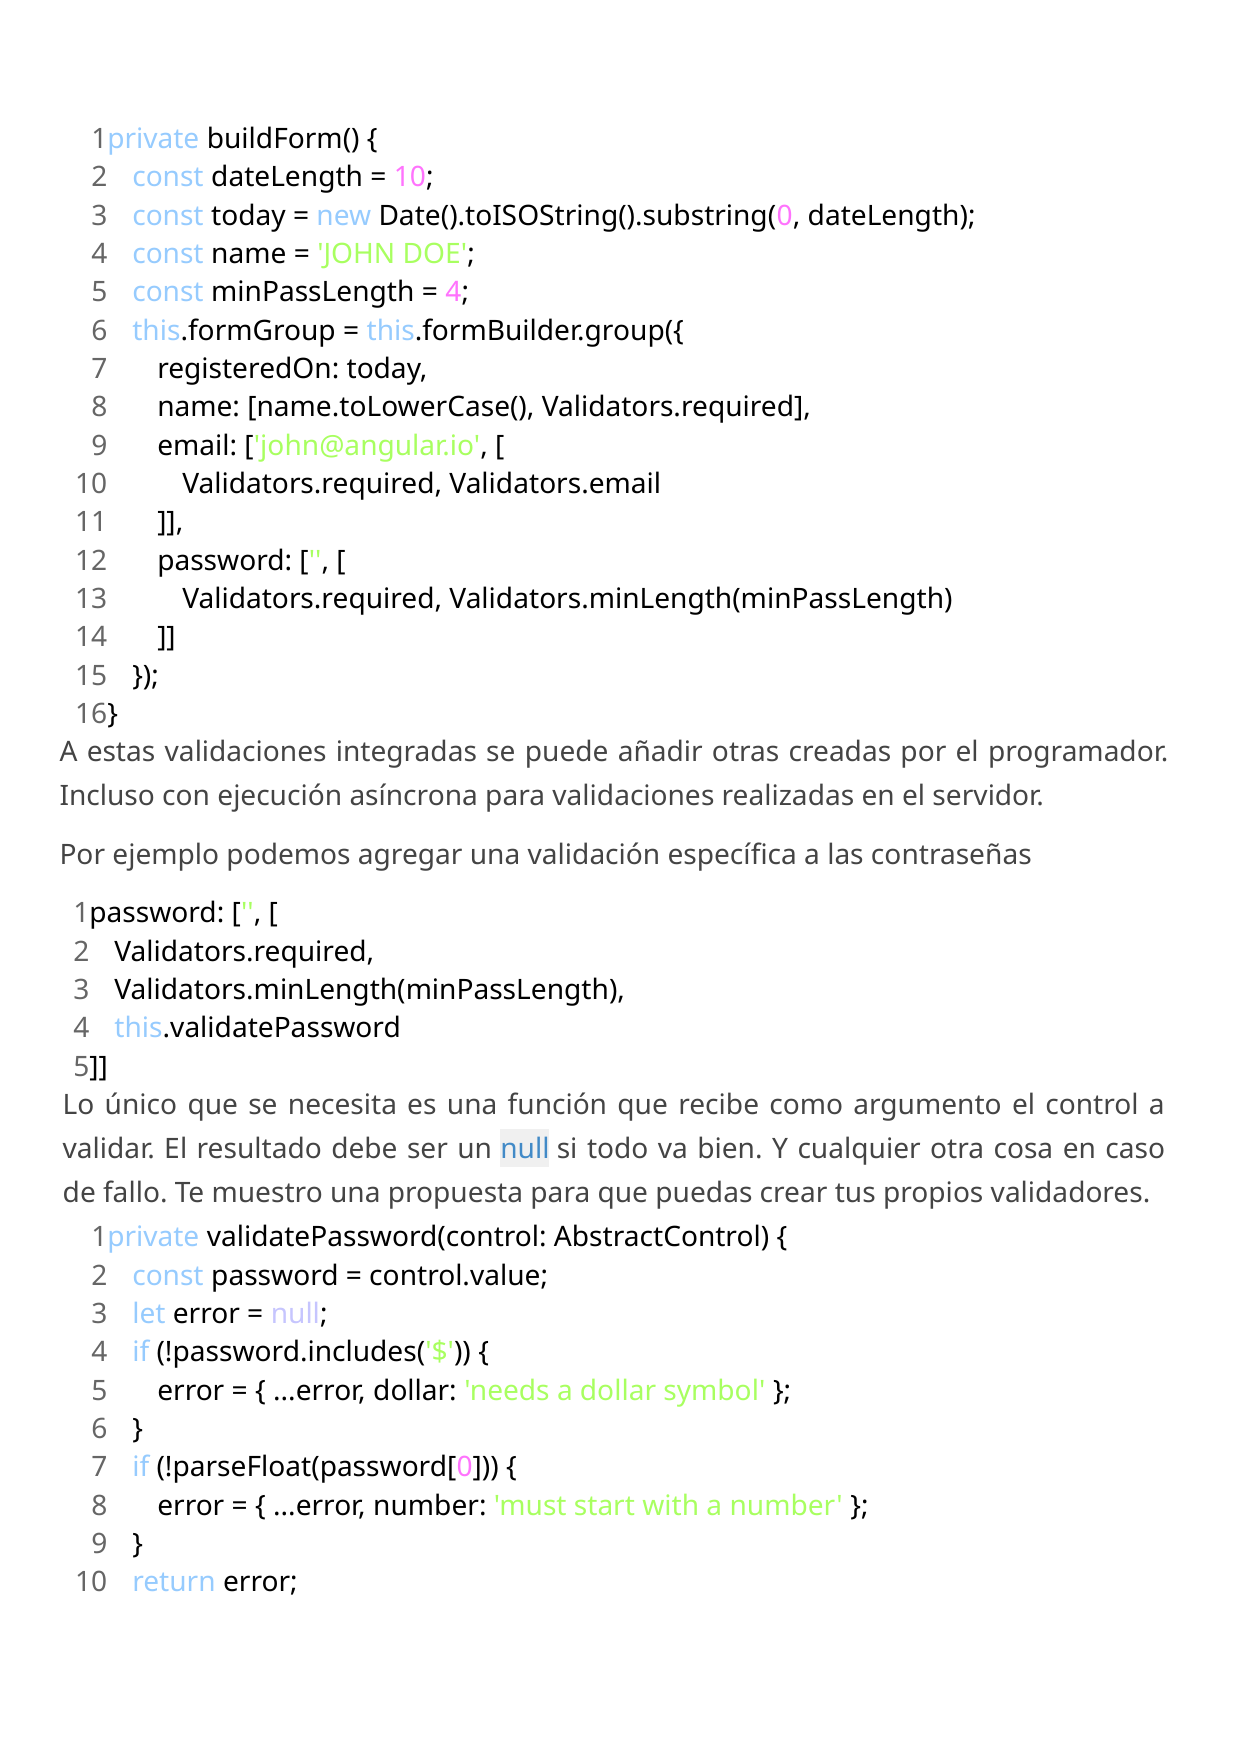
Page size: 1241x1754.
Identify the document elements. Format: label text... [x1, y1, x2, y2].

table_header 1 2 3 4 5 6 7 8 9 10 11 [59, 1217, 107, 1600]
text Lo único que se necesita es una función que recibe como argumento el control a validar. El resultado debe ser un null si todo va bien. Y cualquier otra cosa en caso de fallo. Te muestro una propuesta para que puedas crear tus propios validadores. [62, 1084, 1167, 1211]
table_header private validatePassword(control: AbstractControl) { const password = control.value; let error = null; if (!password.includes('$')) { error = { ...error, dollar: 'needs a dollar symbol' }; } if (!parseFloat(password[0])) { error = { ...error, number: 'must start with a number' }; } return error; } [107, 1217, 961, 1600]
text Por ejemplo podemos agregar una validación específica a las contraseñas [59, 834, 1170, 872]
table_header password: ['', [ Validators.required, Validators.minLength(minPassLength), this.validatePassword ]] [89, 893, 671, 1084]
table_header 1 2 3 4 5 [59, 893, 89, 1084]
text A estas validaciones integradas se puede añadir otras creadas por el programador. Incluso con ejecución asíncrona para validaciones realizadas en el servidor. [59, 731, 1170, 814]
table_header 1 2 3 4 5 6 7 8 9 10 11 12 13 14 15 16 [59, 118, 107, 731]
table_header private buildForm() { const dateLength = 10; const today = new Date().toISOString().substring(0, dateLength); const name = 'JOHN DOE'; const minPassLength = 4; this.formGroup = this.formBuilder.group({ registeredOn: today, name: [name.toLowerCase(), Validators.required], email: ['john@angular.io', [ Validators.required, Validators.email ]], password: ['', [ Validators.required, Validators.minLength(minPassLength) ]] }); } [107, 118, 1069, 731]
